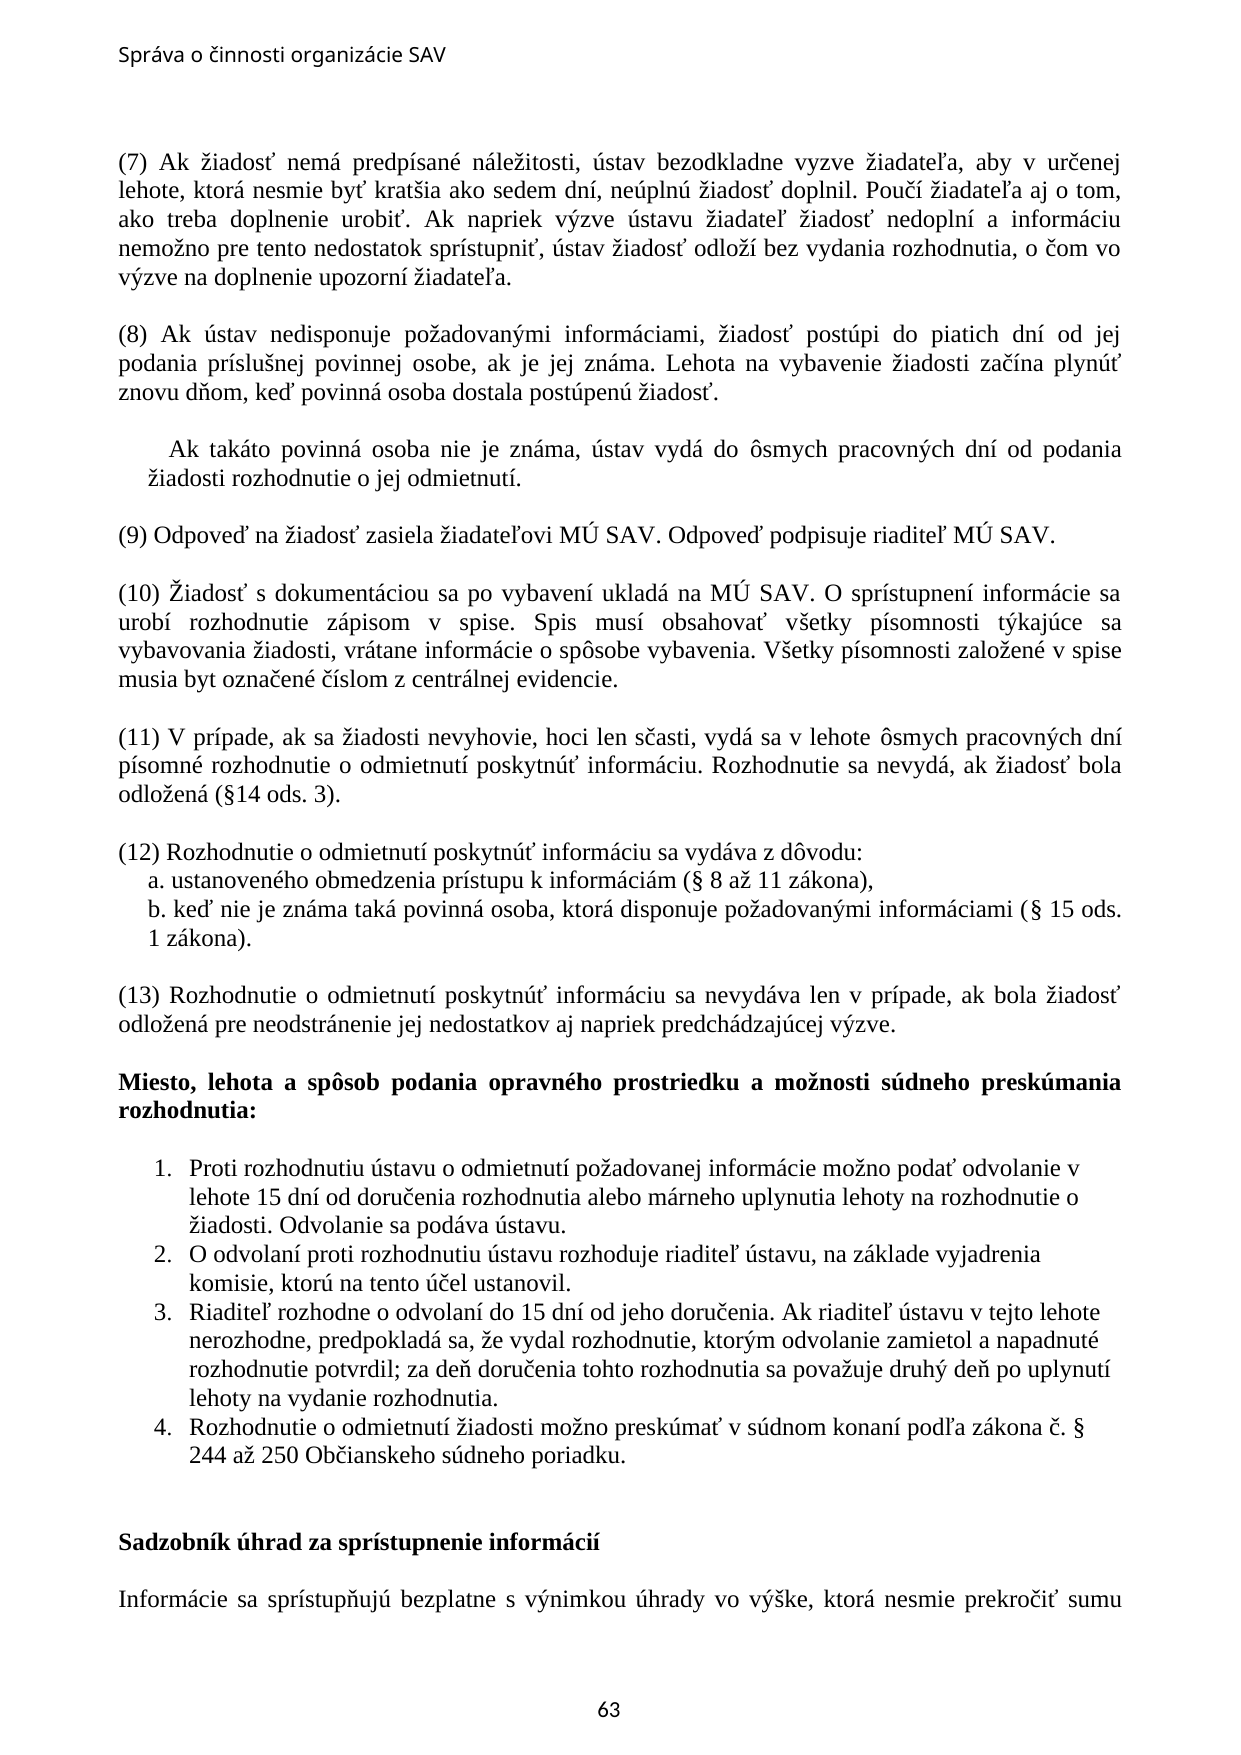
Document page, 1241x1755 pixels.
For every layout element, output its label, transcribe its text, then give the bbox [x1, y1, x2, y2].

text Sadzobník úhrad za sprístupnenie informácií [118, 1527, 1122, 1556]
text (12) Rozhodnutie o odmietnutí poskytnúť informáciu sa vydáva z dôvodu: [118, 837, 1122, 866]
text  O odvolaní proti rozhodnutiu ústavu rozhoduje riaditeľ ústavu, na základe vyjadrenia komisie, ktorú na tento účel ustanovil. [153, 1239, 1122, 1297]
text  Riaditeľ rozhodne o odvolaní do 15 dní od jeho doručenia. Ak riaditeľ ústavu v tejto lehote nerozhodne, predpokladá sa, že vydal rozhodnutie, ktorým odvolanie zamietol a napadnuté rozhodnutie potvrdil; za deň doručenia tohto rozhodnutia sa považuje druhý deň po uplynutí lehoty na vydanie rozhodnutia. [153, 1297, 1122, 1412]
text  Proti rozhodnutiu ústavu o odmietnutí požadovanej informácie možno podať odvolanie v lehote 15 dní od doručenia rozhodnutia alebo márneho uplynutia lehoty na rozhodnutie o žiadosti. Odvolanie sa podáva ústavu. [153, 1153, 1122, 1239]
text Ak takáto povinná osoba nie je známa, ústav vydá do ôsmych pracovných dní od podania žiadosti rozhodnutie o jej odmietnutí. [148, 434, 1122, 492]
text (10) Žiadosť s dokumentáciou sa po vybavení ukladá na MÚ SAV. O sprístupnení informácie sa urobí rozhodnutie zápisom v spise. Spis musí obsahovať všetky písomnosti týkajúce sa vybavovania žiadosti, vrátane informácie o spôsobe vybavenia. Všetky písomnosti založené v spise musia byt označené číslom z centrálnej evidencie. [118, 578, 1122, 693]
text (13) Rozhodnutie o odmietnutí poskytnúť informáciu sa nevydáva len v prípade, ak bola žiadosť odložená pre neodstránenie jej nedostatkov aj napriek predchádzajúcej výzve. [118, 981, 1122, 1038]
text Informácie sa sprístupňujú bezplatne s výnimkou úhrady vo výške, ktorá nesmie prekročiť sumu [118, 1584, 1122, 1613]
text (7) Ak žiadosť nemá predpísané náležitosti, ústav bezodkladne vyzve žiadateľa, aby v určenej lehote, ktorá nesmie byť kratšia ako sedem dní, neúplnú žiadosť doplnil. Poučí žiadateľa aj o tom, ako treba doplnenie urobiť. Ak napriek výzve ústavu žiadateľ žiadosť nedoplní a informáciu nemožno pre tento nedostatok sprístupniť, ústav žiadosť odloží bez vydania rozhodnutia, o čom vo výzve na doplnenie upozorní žiadateľa. [118, 147, 1122, 291]
text (11) V prípade, ak sa žiadosti nevyhovie, hoci len sčasti, vydá sa v lehote ôsmych pracovných dní písomné rozhodnutie o odmietnutí poskytnúť informáciu. Rozhodnutie sa nevydá, ak žiadosť bola odložená (§14 ods. 3). [118, 722, 1122, 808]
text a. ustanoveného obmedzenia prístupu k informáciám (§ 8 až 11 zákona), [148, 866, 1122, 894]
text (8) Ak ústav nedisponuje požadovanými informáciami, žiadosť postúpi do piatich dní od jej podania príslušnej povinnej osobe, ak je jej známa. Lehota na vybavenie žiadosti začína plynúť znovu dňom, keď povinná osoba dostala postúpenú žiadosť. [118, 319, 1122, 406]
text  Rozhodnutie o odmietnutí žiadosti možno preskúmať v súdnom konaní podľa zákona č. § 244 až 250 Občianskeho súdneho poriadku. [153, 1412, 1122, 1469]
text Miesto, lehota a spôsob podania opravného prostriedku a možnosti súdneho preskúmania rozhodnutia: [118, 1067, 1122, 1124]
text b. keď nie je známa taká povinná osoba, ktorá disponuje požadovanými informáciami (§ 15 ods. 1 zákona). [148, 894, 1122, 952]
text (9) Odpoveď na žiadosť zasiela žiadateľovi MÚ SAV. Odpoveď podpisuje riaditeľ MÚ SAV. [118, 521, 1122, 549]
